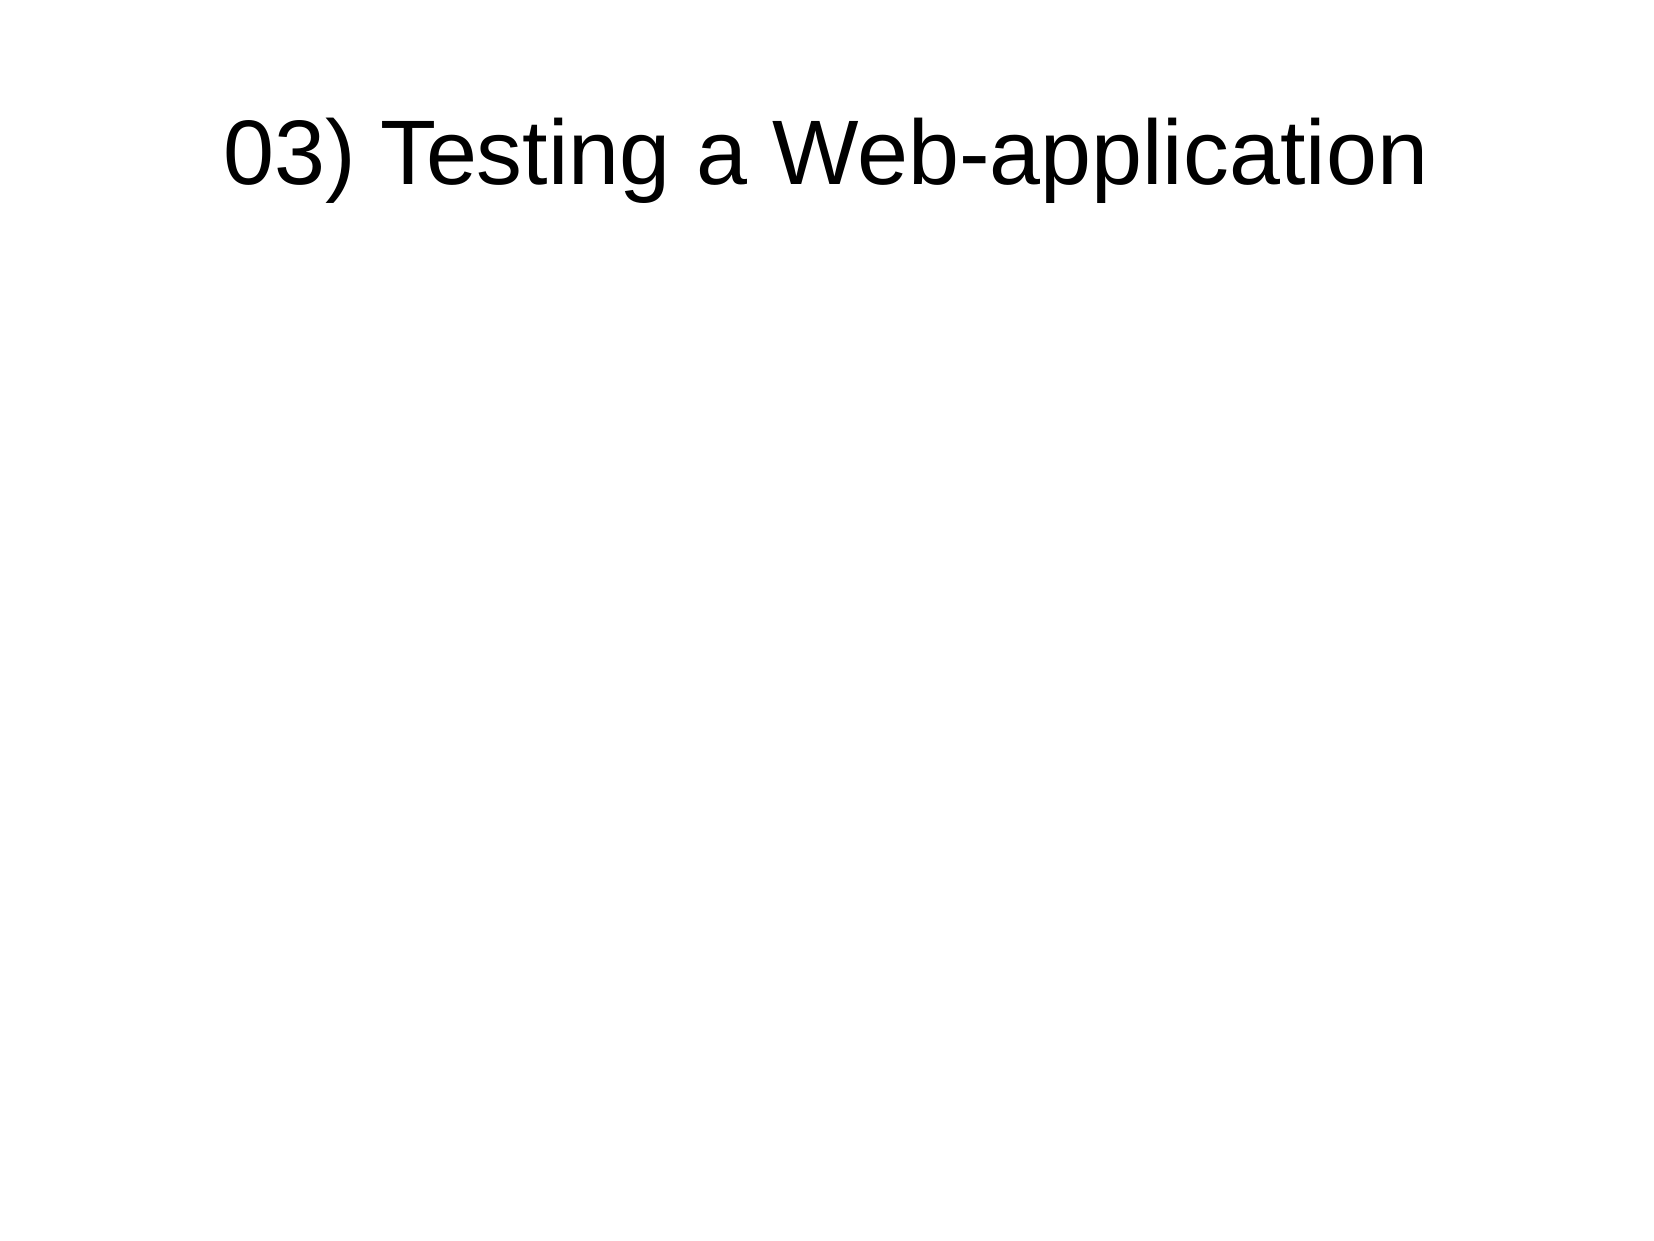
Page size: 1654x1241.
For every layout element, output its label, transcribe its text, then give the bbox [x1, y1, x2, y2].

title 03) Testing a Web-application [82, 49, 1571, 257]
